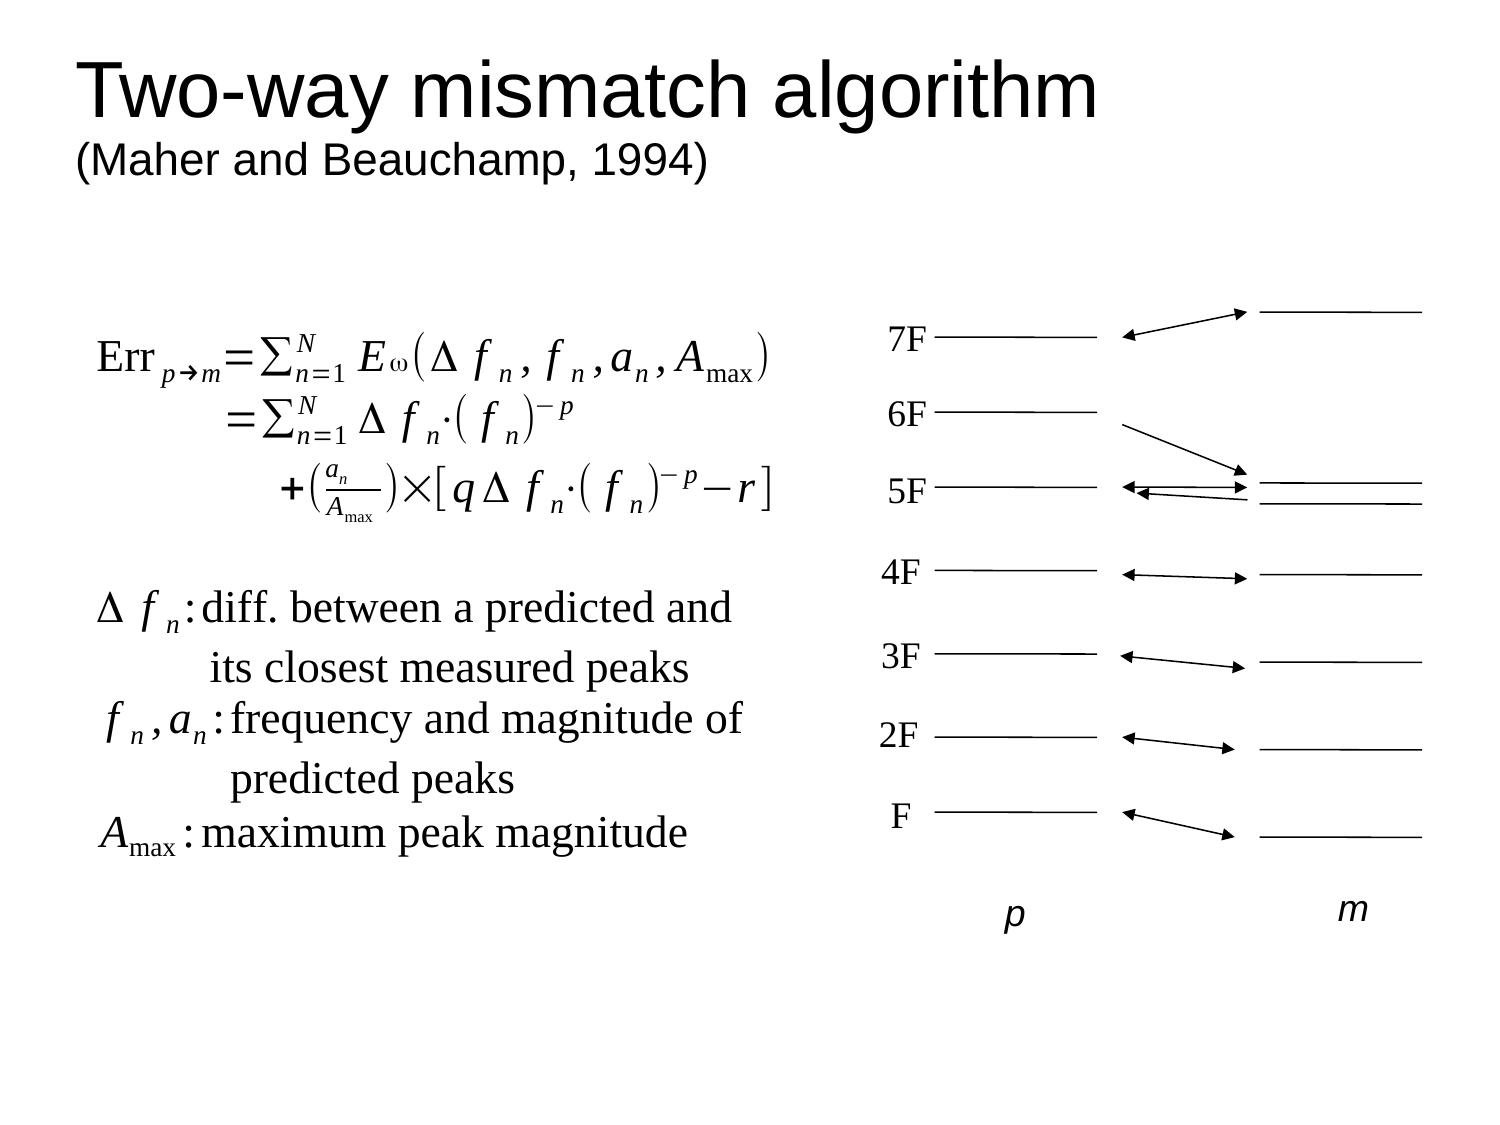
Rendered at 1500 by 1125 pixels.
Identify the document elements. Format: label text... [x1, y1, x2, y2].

chart [89, 327, 780, 917]
text_box p [990, 885, 1041, 942]
text_box 2F [864, 699, 934, 763]
text_box 4F [866, 537, 936, 601]
text_box m [1323, 879, 1385, 937]
text_box F [875, 780, 926, 844]
text_box 3F [866, 620, 936, 684]
text_box 6F [872, 378, 942, 442]
title Two-way mismatch algorithm (Maher and Beauchamp, 1994) [75, 21, 1426, 209]
text_box 5F [872, 455, 942, 519]
text_box 7F [872, 303, 942, 367]
